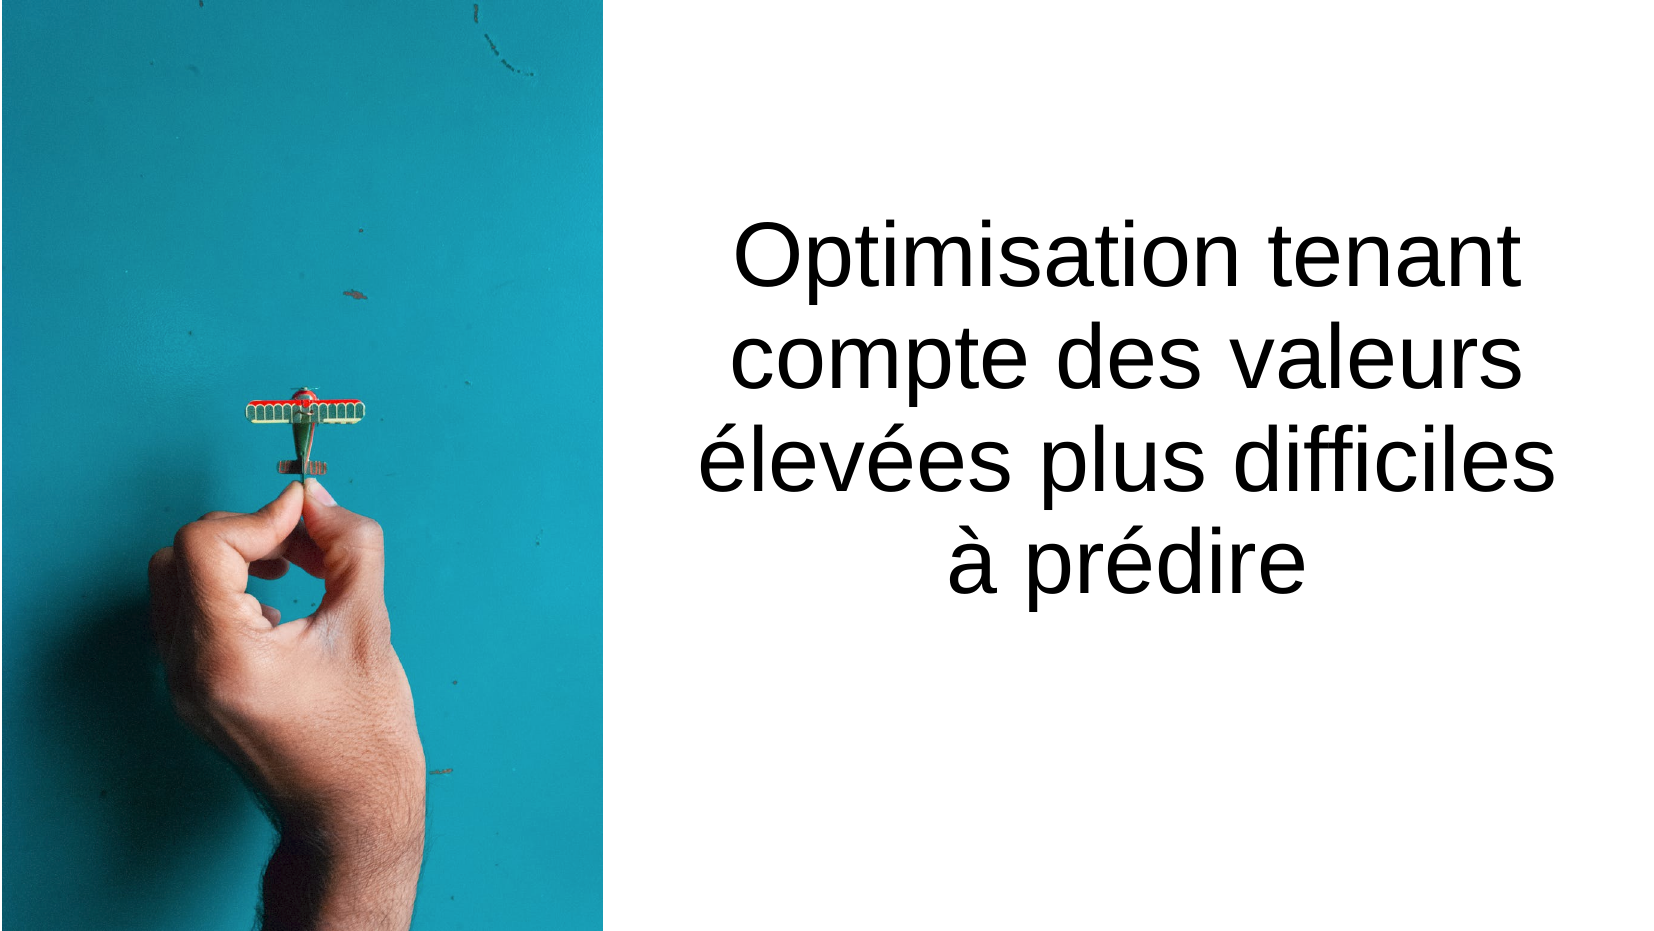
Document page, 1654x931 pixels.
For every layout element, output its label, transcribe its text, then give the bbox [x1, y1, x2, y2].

picture [2, 0, 603, 931]
picture [7, 649, 14, 657]
title Optimisation tenant compte des valeurs élevées plus difficiles à prédire [685, 37, 1571, 780]
